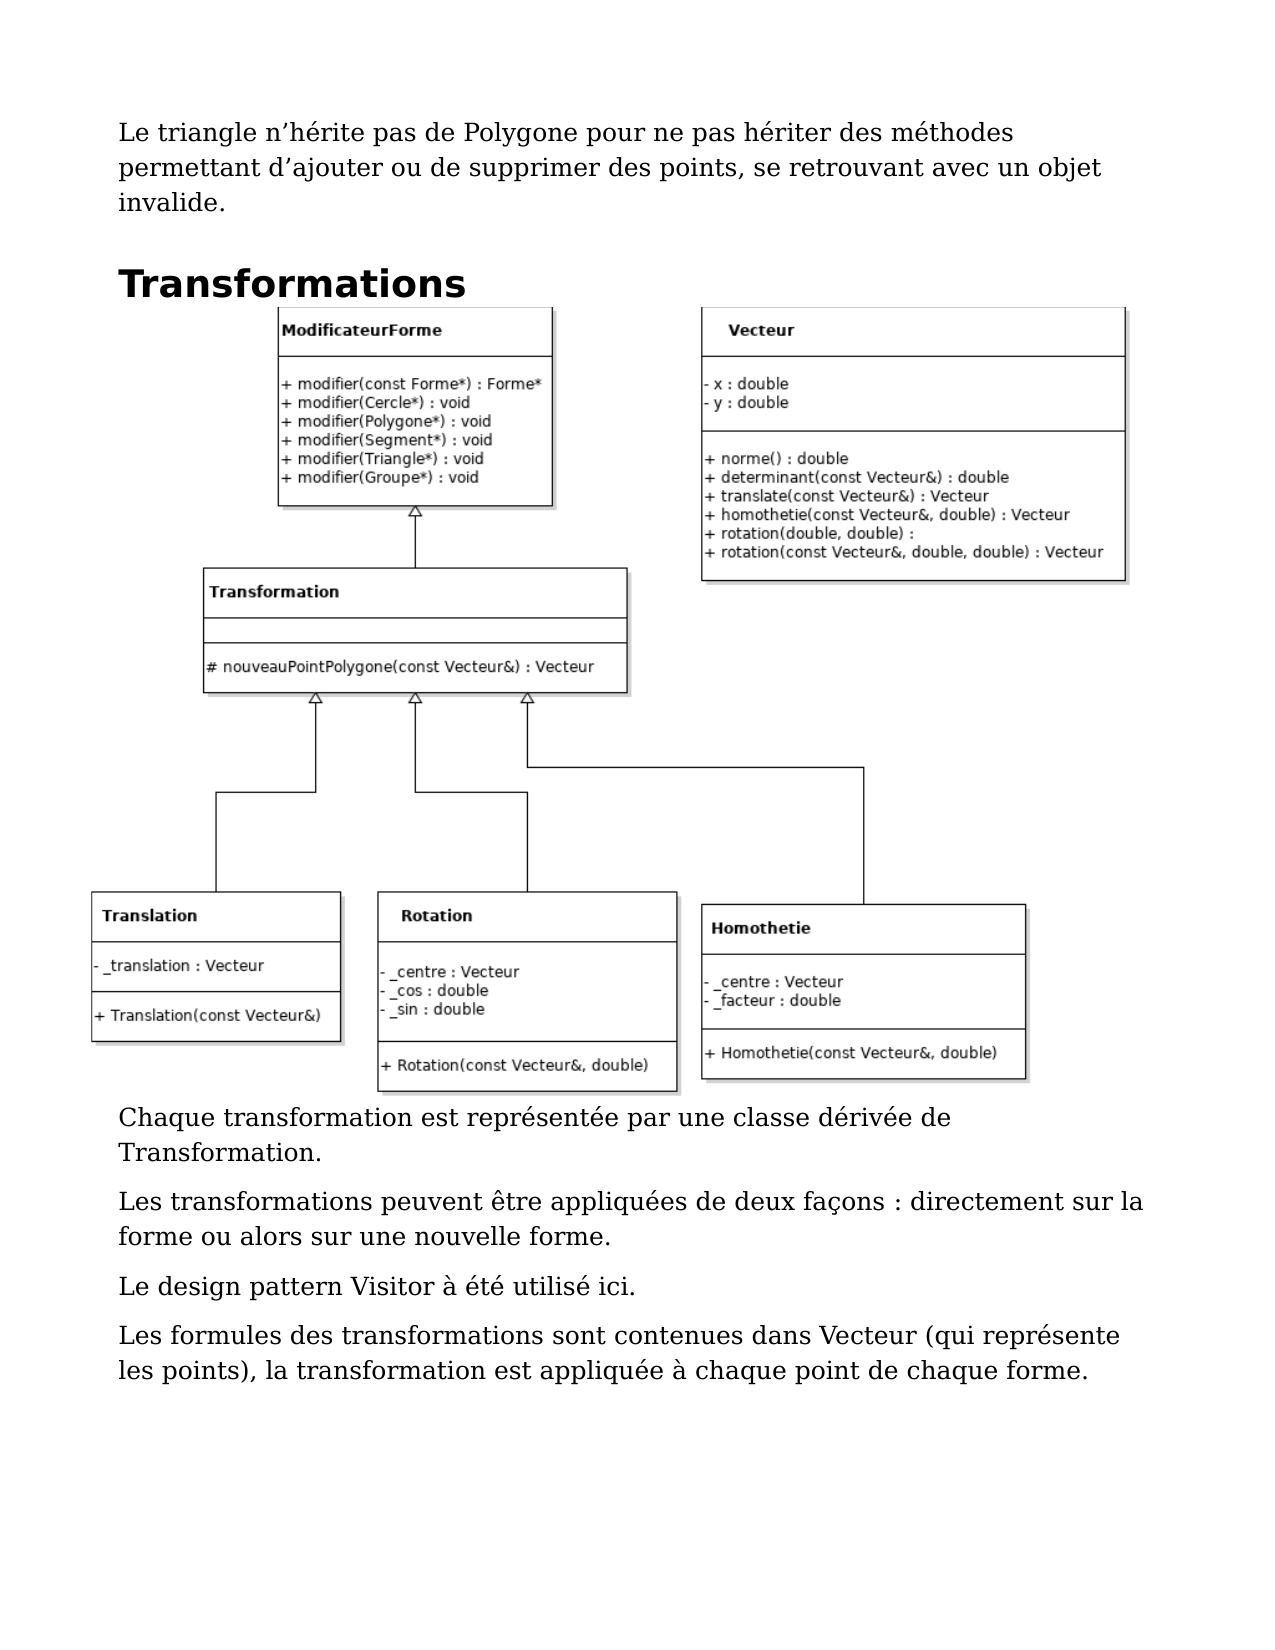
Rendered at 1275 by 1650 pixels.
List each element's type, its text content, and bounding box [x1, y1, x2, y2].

picture [91, 307, 1130, 1097]
text Les transformations peuvent être appliquées de deux façons : directement sur la forme ou alors sur une nouvelle forme. [118, 1187, 1157, 1252]
text Chaque transformation est représentée par une classe dérivée de Transformation. [118, 1097, 1157, 1167]
subtitle Transformations [118, 263, 1157, 307]
text Le triangle n’hérite pas de Polygone pour ne pas hériter des méthodes permettant d’ajouter ou de supprimer des points, se retrouvant avec un objet invalide. [118, 118, 1157, 217]
text Le design pattern Visitor à été utilisé ici. [118, 1272, 1157, 1301]
text Les formules des transformations sont contenues dans Vecteur (qui représente les points), la transformation est appliquée à chaque point de chaque forme. [118, 1322, 1157, 1386]
